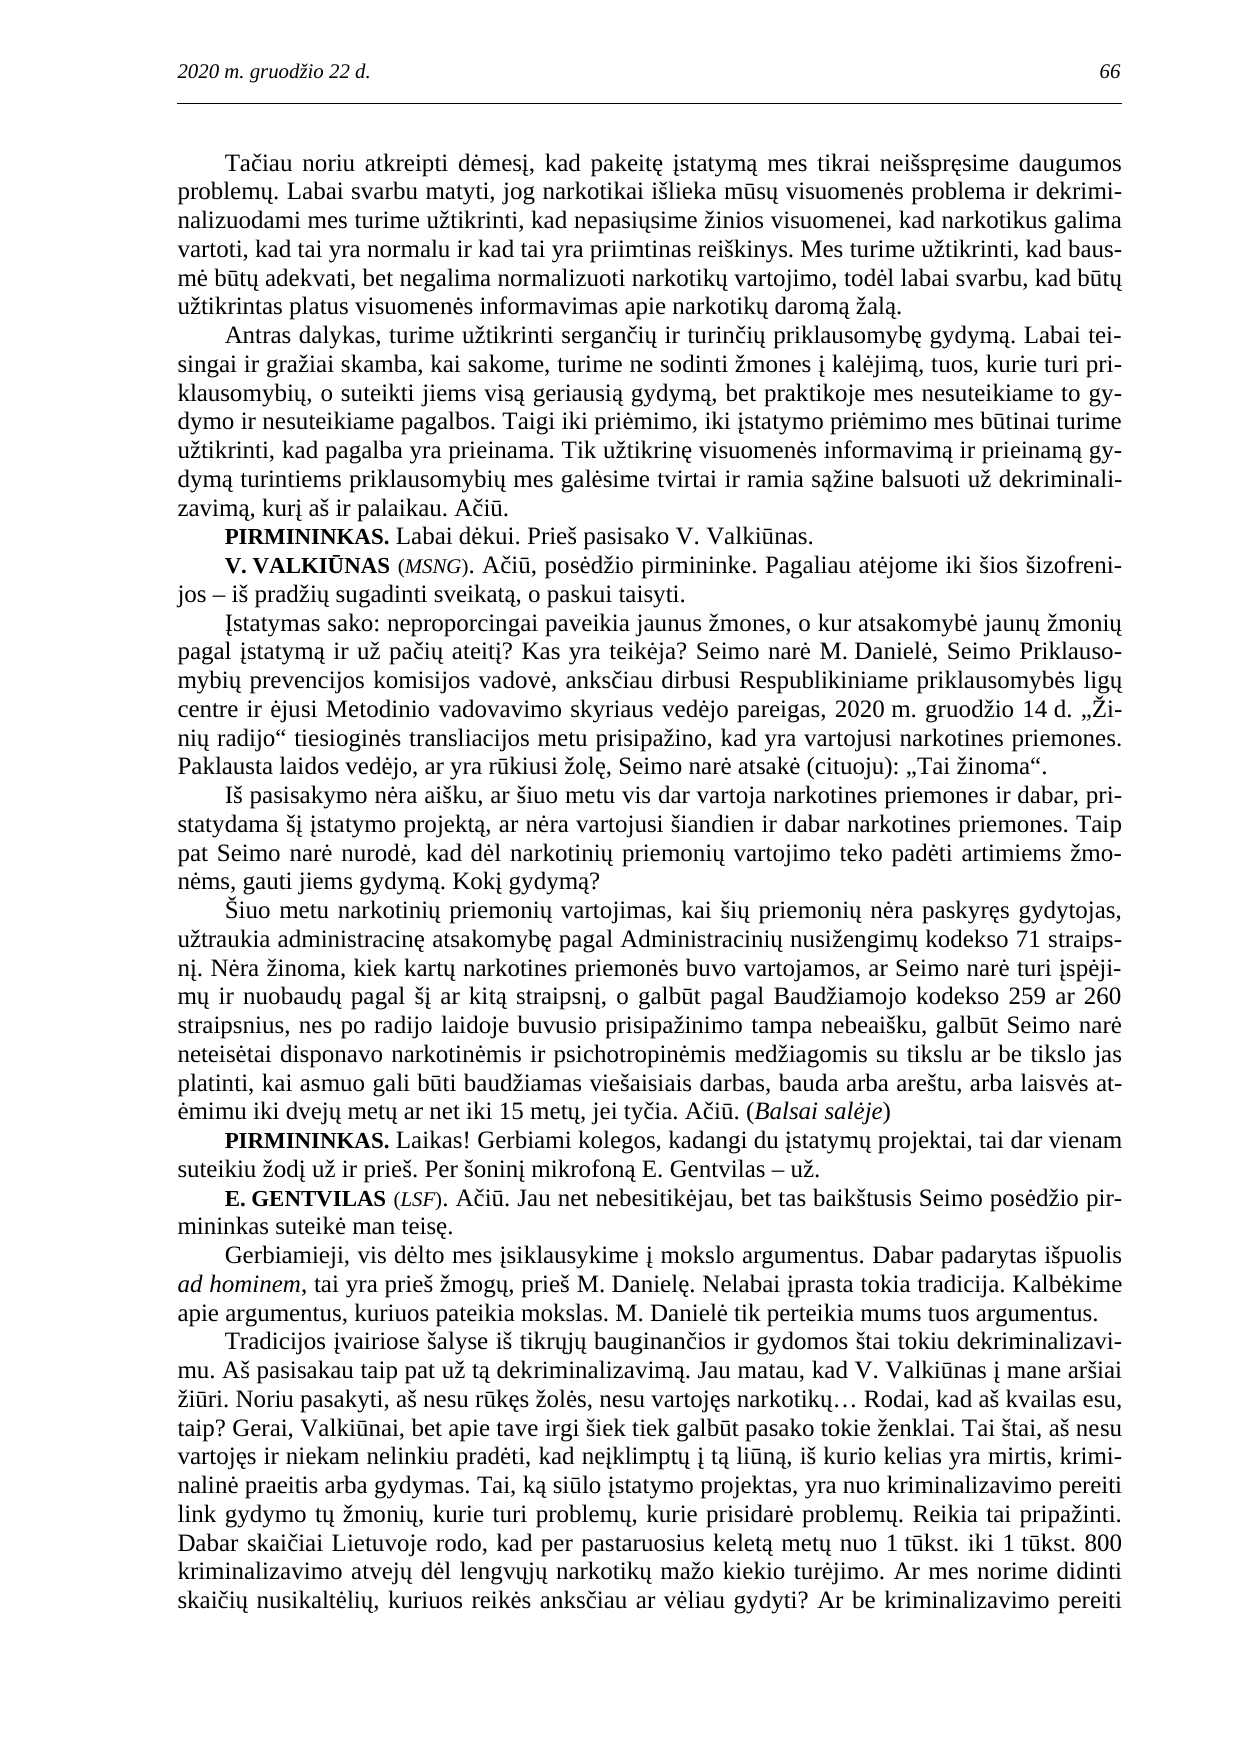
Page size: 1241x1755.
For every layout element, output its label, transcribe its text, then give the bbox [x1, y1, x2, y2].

text Įsta­ty­mas sa­ko: ne­pro­por­cin­gai pa­vei­kia jau­nus žmo­nes, o kur at­sa­ko­my­bė jau­nų žmo­nių pa­gal įsta­ty­mą ir už pa­čių at­ei­tį? Kas yra tei­kė­ja? Sei­mo na­rė M. Da­nie­lė, Sei­mo Pri­klau­so­my­bių pre­ven­ci­jos ko­mi­si­jos va­do­vė, anks­čiau dir­bu­si Res­pub­li­ki­nia­me pri­klau­so­my­bės li­gų cen­tre ir ėju­si Me­to­di­nio va­do­va­vi­mo sky­riaus ve­dė­jo pa­rei­gas, 2020 m. gruo­džio 14 d. „Ži­nių ra­di­jo“ tie­sio­gi­nės tran­slia­ci­jos me­tu pri­si­pa­ži­no, kad yra var­to­ju­si nar­ko­ti­nes prie­mo­nes. Pa­klaus­ta lai­dos ve­dė­jo, ar yra rū­kiu­si žo­lę, Sei­mo na­rė at­sa­kė (ci­tuo­ju): „Tai ži­no­ma“. [177, 608, 1122, 780]
text Iš pa­si­sa­ky­mo nė­ra aiš­ku, ar šiuo me­tu vis dar var­to­ja nar­ko­ti­nes prie­mo­nes ir da­bar, pri­sta­ty­da­ma šį įsta­ty­mo pro­jek­tą, ar nė­ra var­to­ju­si šian­dien ir da­bar nar­ko­ti­nes prie­mo­nes. Taip pat Sei­mo na­rė nu­ro­dė, kad dėl nar­ko­ti­nių prie­mo­nių var­to­ji­mo te­ko pa­dė­ti ar­ti­miems žmo­nėms, gau­ti jiems gy­dy­mą. Ko­kį gy­dy­mą? [177, 780, 1122, 895]
text PIRMININKAS. La­bai dė­kui. Prieš pa­si­sa­ko V. Val­kiū­nas. [177, 521, 1122, 550]
text Ta­čiau no­riu at­kreip­ti dė­me­sį, kad pa­kei­tę įsta­ty­mą mes tik­rai ne­iš­sprę­si­me dau­gu­mos pro­ble­mų. La­bai svar­bu ma­ty­ti, jog nar­ko­ti­kai iš­lie­ka mū­sų vi­suo­me­nės pro­ble­ma ir dek­ri­mi­na­li­zuo­da­mi mes tu­ri­me už­tik­rin­ti, kad ne­pa­sių­si­me ži­nios vi­suo­me­nei, kad nar­ko­ti­kus ga­li­ma var­to­ti, kad tai yra nor­ma­lu ir kad tai yra pri­im­ti­nas reiš­ki­nys. Mes tu­ri­me už­tik­rin­ti, kad baus­mė bū­tų adek­va­ti, bet ne­ga­li­ma nor­ma­li­zuo­ti nar­ko­ti­kų var­to­ji­mo, to­dėl la­bai svar­bu, kad bū­tų už­tik­rin­tas pla­tus vi­suo­me­nės in­for­ma­vi­mas apie nar­ko­ti­kų da­ro­mą ža­lą. [177, 148, 1122, 320]
text V. VALKIŪNAS (MSNG). Ačiū, po­sė­džio pir­mi­nin­ke. Pa­ga­liau at­ėjo­me iki šios ši­zo­fre­ni­jos – iš pra­džių su­ga­din­ti svei­ka­tą, o pas­kui tai­sy­ti. [177, 550, 1122, 608]
text E. GENTVILAS (LSF). Ačiū. Jau net ne­be­si­ti­kė­jau, bet tas baikš­tu­sis Sei­mo po­sė­džio pir­mi­nin­kas su­tei­kė man tei­sę. [177, 1183, 1122, 1240]
text Ger­bia­mie­ji, vis dėl­to mes įsi­klau­sy­ki­me į moks­lo ar­gu­men­tus. Da­bar pa­da­ry­tas iš­puo­lis ad ho­mi­nem, tai yra prieš žmo­gų, prieš M. Da­nie­lę. Ne­la­bai įpras­ta to­kia tra­di­ci­ja. Kal­bė­ki­me apie ar­gu­men­tus, ku­riuos pa­tei­kia moks­las. M. Da­nie­lė tik per­tei­kia mums tuos ar­gu­men­tus. [177, 1240, 1122, 1326]
text Šiuo me­tu nar­ko­ti­nių prie­mo­nių var­to­ji­mas, kai šių prie­mo­nių nė­ra pa­sky­ręs gy­dy­to­jas, už­trau­kia ad­mi­nist­ra­ci­nę at­sa­ko­my­bę pa­gal Ad­mi­nist­ra­ci­nių nu­si­žen­gi­mų ko­dek­so 71 straips­nį. Nė­ra ži­no­ma, kiek kar­tų nar­ko­ti­nes prie­mo­nės bu­vo var­to­ja­mos, ar Sei­mo na­rė tu­ri įspė­ji­mų ir nuo­bau­dų pa­gal šį ar ki­tą straips­nį, o gal­būt pa­gal Bau­džia­mo­jo ko­dek­so 259 ar 260 straips­nius, nes po ra­di­jo lai­do­je bu­vu­sio pri­si­pa­ži­ni­mo tam­pa ne­be­aiš­ku, gal­būt Sei­mo na­rė ne­tei­sė­tai dis­po­na­vo nar­ko­ti­nė­mis ir psi­chot­ro­pi­nė­mis me­džia­go­mis su tiks­lu ar be tiks­lo jas pla­tin­ti, kai as­muo ga­li bū­ti bau­džia­mas vie­šai­siais dar­bas, bau­da ar­ba areš­tu, ar­ba lais­vės at­ėmi­mu iki dve­jų me­tų ar net iki 15 me­tų, jei ty­čia. Ačiū. (Bal­sai sa­lė­je) [177, 895, 1122, 1125]
text Tra­di­ci­jos įvai­rio­se ša­ly­se iš tik­rų­jų bau­gi­nan­čios ir gy­do­mos štai to­kiu dek­ri­mi­na­li­za­vi­mu. Aš pa­si­sa­kau taip pat už tą dek­ri­mi­na­li­za­vi­mą. Jau ma­tau, kad V. Val­kiū­nas į ma­ne ar­šiai žiū­ri. No­riu pa­sa­ky­ti, aš ne­su rū­kęs žo­lės, ne­su var­to­jęs nar­ko­ti­kų… Ro­dai, kad aš kvai­las esu, taip? Ge­rai, Val­kiū­nai, bet apie ta­ve ir­gi šiek tiek gal­būt pa­sa­ko to­kie žen­klai. Tai štai, aš ne­su var­to­jęs ir nie­kam ne­lin­kiu pra­dė­ti, kad ne­įklimp­tų į tą liū­ną, iš ku­rio ke­lias yra mir­tis, kri­mi­na­li­nė pra­ei­tis ar­ba gy­dy­mas. Tai, ką siū­lo įsta­ty­mo pro­jek­tas, yra nuo kri­mi­na­li­za­vi­mo per­ei­ti link gy­dy­mo tų žmo­nių, ku­rie tu­ri pro­ble­mų, ku­rie pri­si­da­rė pro­ble­mų. Rei­kia tai pri­pa­žin­ti. Da­bar skai­čiai Lie­tu­vo­je ro­do, kad per pas­ta­ruo­sius ke­le­tą me­tų nuo 1 tūkst. iki 1 tūkst. 800 kri­mi­na­li­za­vi­mo at­ve­jų dėl leng­vų­jų nar­ko­ti­kų ma­žo kie­kio tu­rė­ji­mo. Ar mes no­ri­me di­din­ti skai­čių nu­si­kal­tė­lių, ku­riuos rei­kės anks­čiau ar vė­liau gy­dy­ti? Ar be kri­mi­na­li­za­vi­mo per­ei­ti [177, 1326, 1122, 1614]
text Ant­ras da­ly­kas, tu­ri­me už­tik­rin­ti ser­gan­čių ir tu­rin­čių pri­klau­so­my­bę gy­dy­mą. La­bai tei­sin­gai ir gra­žiai skam­ba, kai sa­ko­me, tu­ri­me ne so­din­ti žmo­nes į ka­lė­ji­mą, tuos, ku­rie tu­ri pri­klau­so­my­bių, o su­teik­ti jiems vi­są ge­riau­sią gy­dy­mą, bet prak­ti­ko­je mes ne­su­tei­kia­me to gy­dy­mo ir ne­su­tei­kia­me pa­gal­bos. Tai­gi iki pri­ėmi­mo, iki įsta­ty­mo pri­ėmi­mo mes bū­ti­nai tu­ri­me už­tik­rin­ti, kad pa­gal­ba yra pri­ei­na­ma. Tik už­tik­ri­nę vi­suo­me­nės in­for­ma­vi­mą ir pri­ei­na­mą gy­dy­mą tu­rin­tiems pri­klau­so­my­bių mes ga­lė­si­me tvir­tai ir ra­mia są­ži­ne bal­suo­ti už dek­ri­mi­na­li­za­vi­mą, ku­rį aš ir pa­lai­kau. Ačiū. [177, 320, 1122, 521]
text PIRMININKAS. Lai­kas! Ger­bia­mi ko­le­gos, ka­dan­gi du įsta­ty­mų pro­jek­tai, tai dar vie­nam su­tei­kiu žo­dį už ir prieš. Per šo­ni­nį mik­ro­fo­ną E. Gent­vi­las – už. [177, 1125, 1122, 1183]
